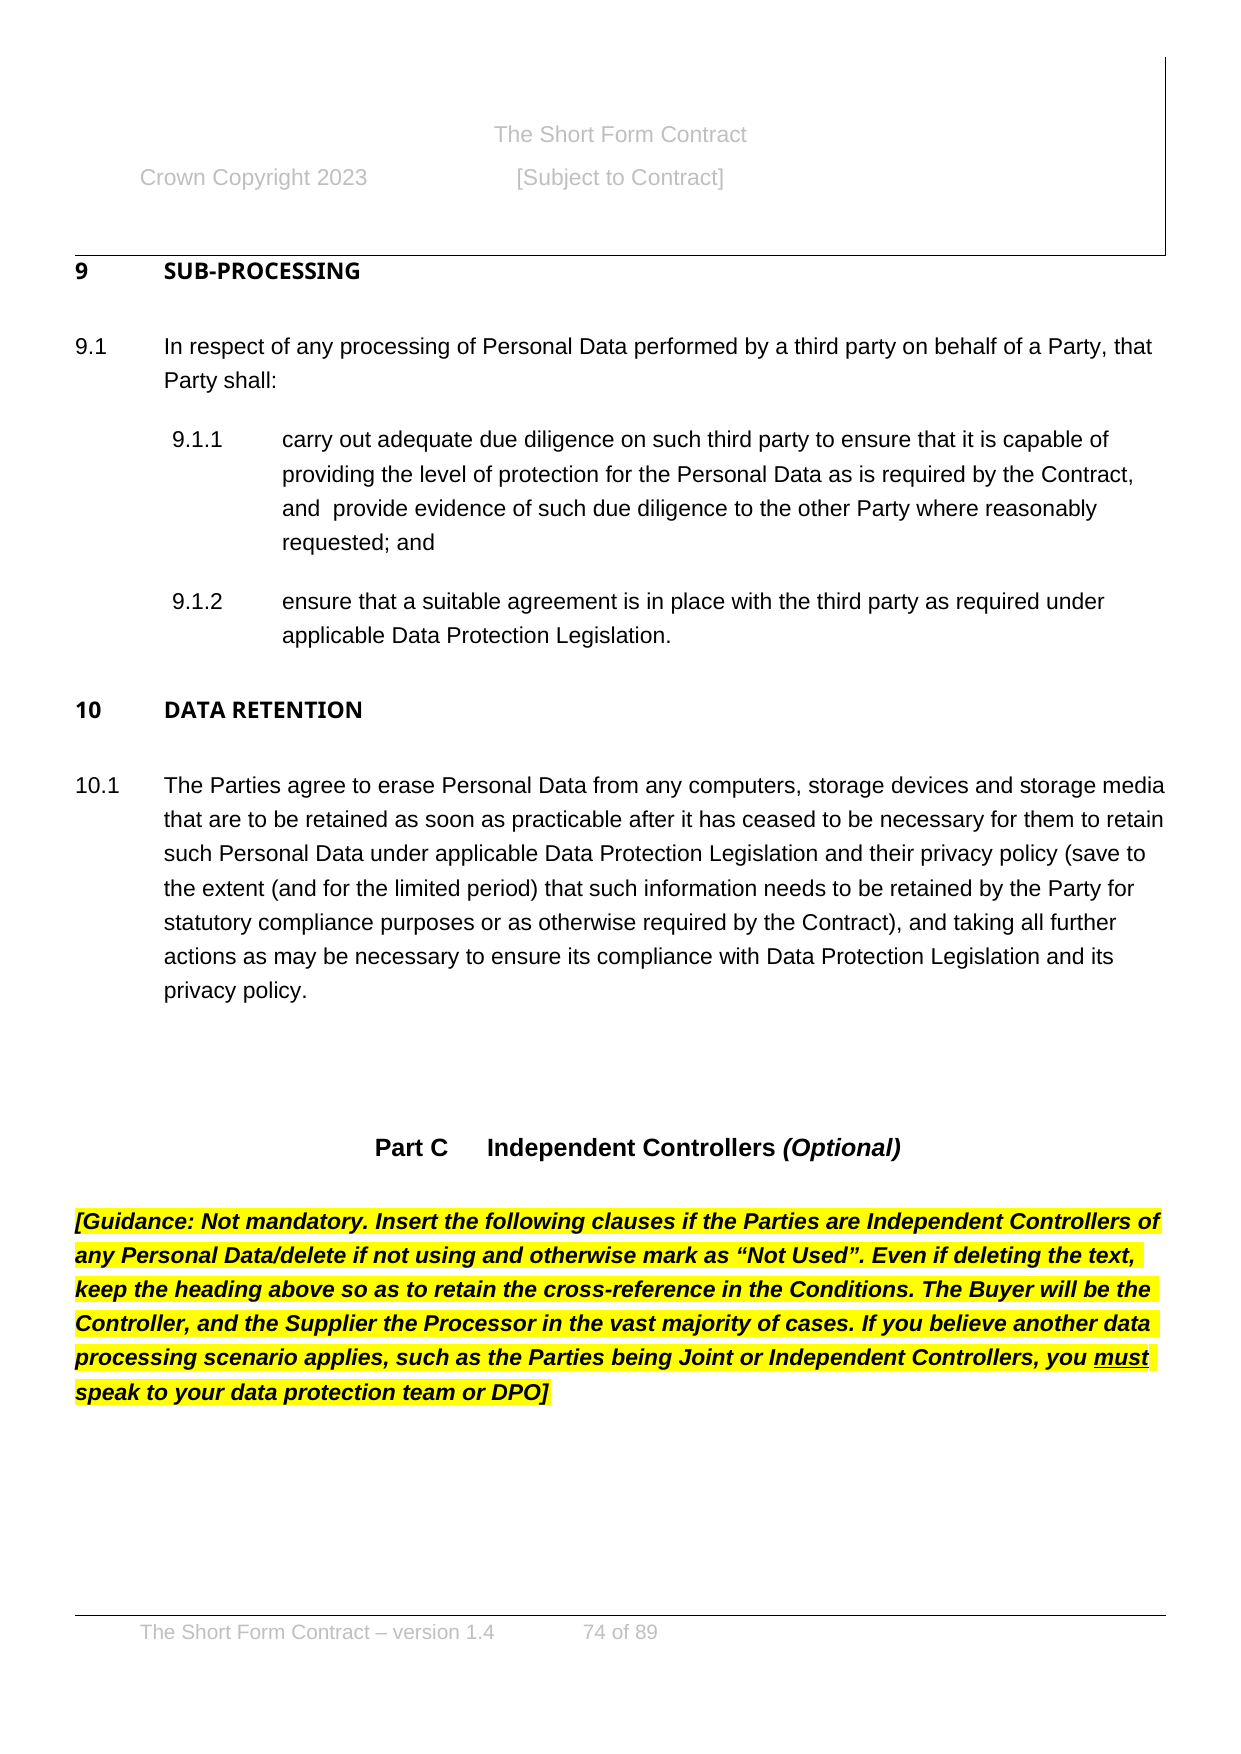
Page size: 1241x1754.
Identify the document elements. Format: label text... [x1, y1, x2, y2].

text [Guidance: Not mandatory. Insert the following clauses if the Parties are Independent Controllers of any Personal Data/delete if not using and otherwise mark as “Not Used”. Even if deleting the text, keep the heading above so as to retain the cross-reference in the Conditions. The Buyer will be the Controller, and the Supplier the Processor in the vast majority of cases. If you believe another data processing scenario applies, such as the Parties being Joint or Independent Controllers, you must speak to your data protection team or DPO] [75, 1208, 1166, 1405]
subtitle Independent Controllers (Optional) [112, 1133, 1166, 1162]
list carry out adequate due diligence on such third party to ensure that it is capable of providing the level of protection for the Personal Data as is required by the Contract, and provide evidence of such due diligence to the other Party where reasonably requested; and [223, 426, 1166, 555]
list The Parties agree to erase Personal Data from any computers, storage devices and storage media that are to be retained as soon as practicable after it has ceased to be necessary for them to retain such Personal Data under applicable Data Protection Legislation and their privacy policy (save to the extent (and for the limited period) that such information needs to be retained by the Party for statutory compliance purposes or as otherwise required by the Contract), and taking all further actions as may be necessary to ensure its compliance with Data Protection Legislation and its privacy policy. [75, 772, 1166, 1003]
list Data Retention [75, 694, 1166, 725]
list Sub-Processing [75, 255, 1166, 286]
list ensure that a suitable agreement is in place with the third party as required under applicable Data Protection Legislation. [223, 588, 1166, 649]
list In respect of any processing of Personal Data performed by a third party on behalf of a Party, that Party shall: [75, 333, 1166, 394]
